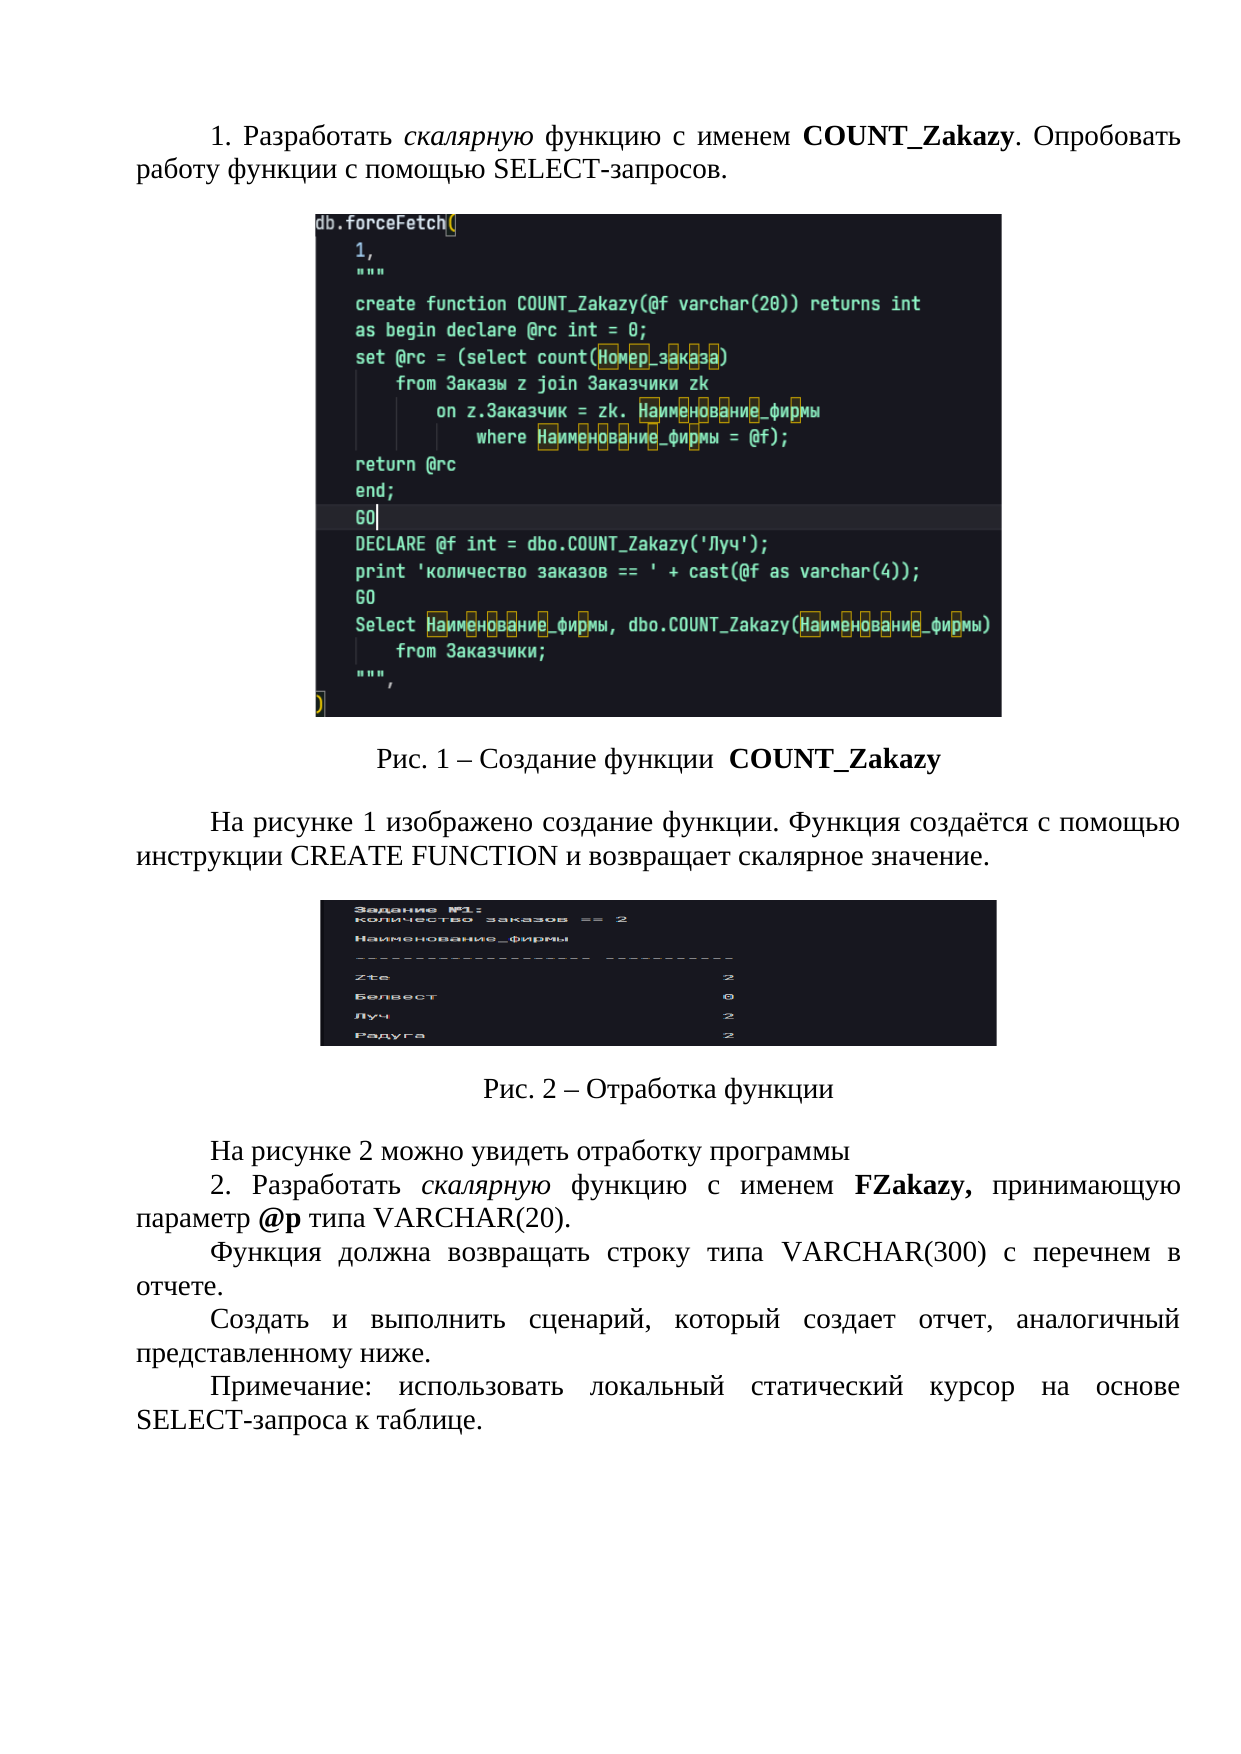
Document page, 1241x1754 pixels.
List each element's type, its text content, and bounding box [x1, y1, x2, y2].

text Функция должна возвращать строку типа VARCHAR(300) с перечнем в отчете. [136, 1234, 1181, 1301]
text Рис. 2 – Отработка функции [136, 1071, 1181, 1104]
picture [315, 214, 1002, 717]
picture [320, 900, 997, 1046]
text Примечание: использовать локальный статический курсор на основе SELECT-запроса к таблице. [136, 1368, 1181, 1435]
text Создать и выполнить сценарий, который создает отчет, аналогичный представленному ниже. [136, 1301, 1181, 1368]
text На рисунке 2 можно увидеть отработку программы [136, 1133, 1181, 1167]
text Рис. 1 – Создание функции COUNT_Zakazy [136, 742, 1181, 775]
text На рисунке 1 изображено создание функции. Функция создаётся с помощью инструкции CREATE FUNCTION и возвращает скалярное значение. [136, 804, 1181, 871]
text 2. Разработать скалярную функцию с именем FZakazy, принимающую параметр @p типа VARCHAR(20). [136, 1167, 1181, 1234]
text 1. Разработать скалярную функцию с именем COUNT_Zakazy. Опробовать работу функции с помощью SELECT-запросов. [136, 118, 1181, 185]
